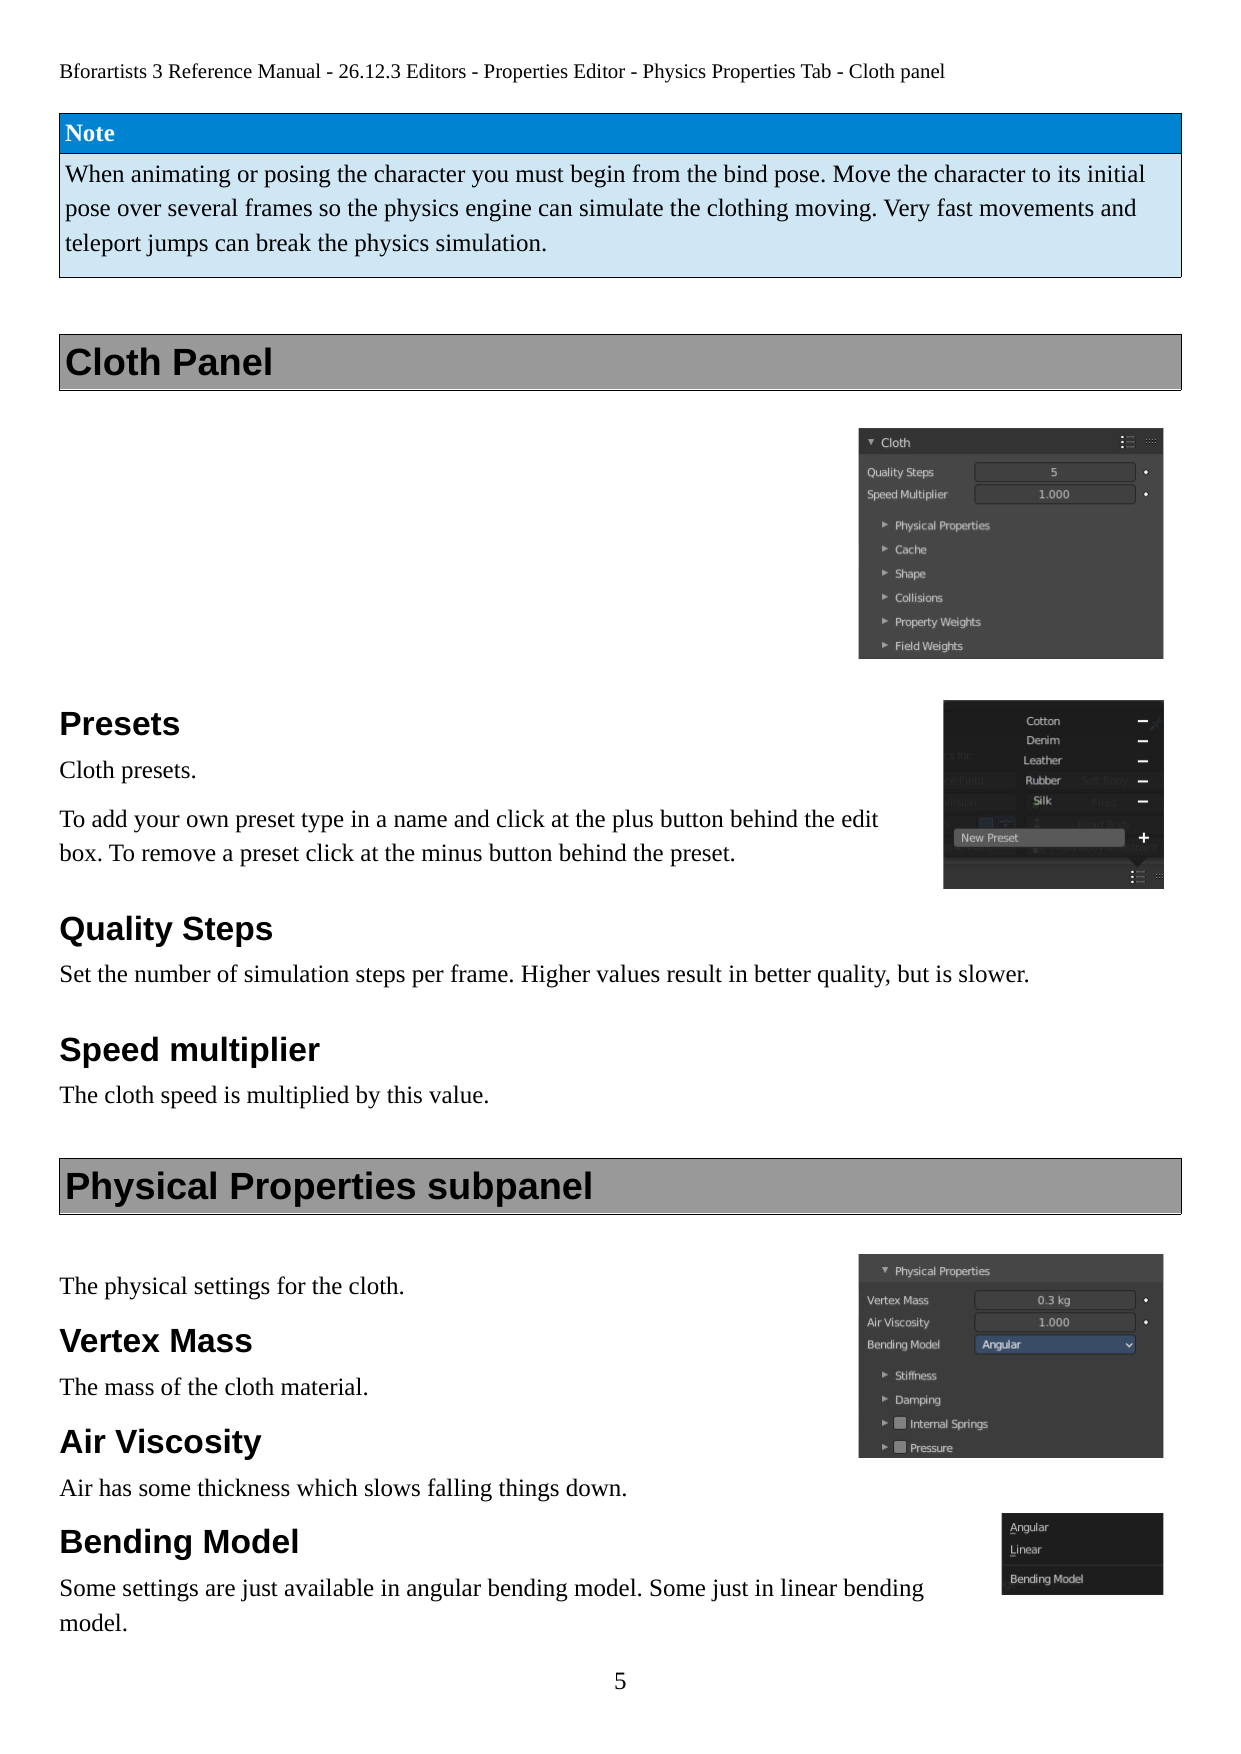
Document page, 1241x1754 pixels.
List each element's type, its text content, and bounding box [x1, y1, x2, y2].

text The mass of the cloth material. [59, 1372, 858, 1401]
text The cloth speed is multiplied by this value. [59, 1081, 1181, 1109]
picture [858, 428, 1164, 659]
text Cloth presets. [59, 755, 943, 784]
subtitle Speed multiplier [59, 1029, 1181, 1068]
text To add your own preset type in a name and click at the plus button behind the edit box. To remove a preset click at the minus button behind the preset. [59, 804, 943, 867]
subtitle [1164, 1321, 1181, 1359]
table_header Physical Properties subpanel [60, 1159, 1181, 1213]
subtitle Presets [59, 704, 943, 742]
picture [943, 700, 1164, 889]
table_cell When animating or posing the character you must begin from the bind pose. Move the character to its initial pose over several frames so the physics engine can simulate the clothing moving. Very fast movements and teleport jumps can break the physics simulation. [60, 154, 1181, 277]
picture [1001, 1513, 1164, 1595]
table_header Note [60, 114, 1181, 153]
subtitle Bending Model [59, 1522, 1001, 1561]
text [1164, 755, 1181, 784]
picture [858, 1254, 1164, 1458]
subtitle Vertex Mass [59, 1321, 858, 1359]
text Air has some thickness which slows falling things down. [59, 1473, 1181, 1501]
subtitle [1164, 704, 1181, 742]
text Some settings are just available in angular bending model. Some just in linear bending model. [59, 1573, 1181, 1637]
subtitle [1164, 1522, 1181, 1561]
subtitle Quality Steps [59, 908, 1181, 947]
subtitle Air Viscosity [59, 1421, 1181, 1460]
text The physical settings for the cloth. [59, 1271, 858, 1300]
table_header Cloth Panel [60, 335, 1181, 389]
text Set the number of simulation steps per frame. Higher values result in better quality, but is slower. [59, 959, 1181, 988]
